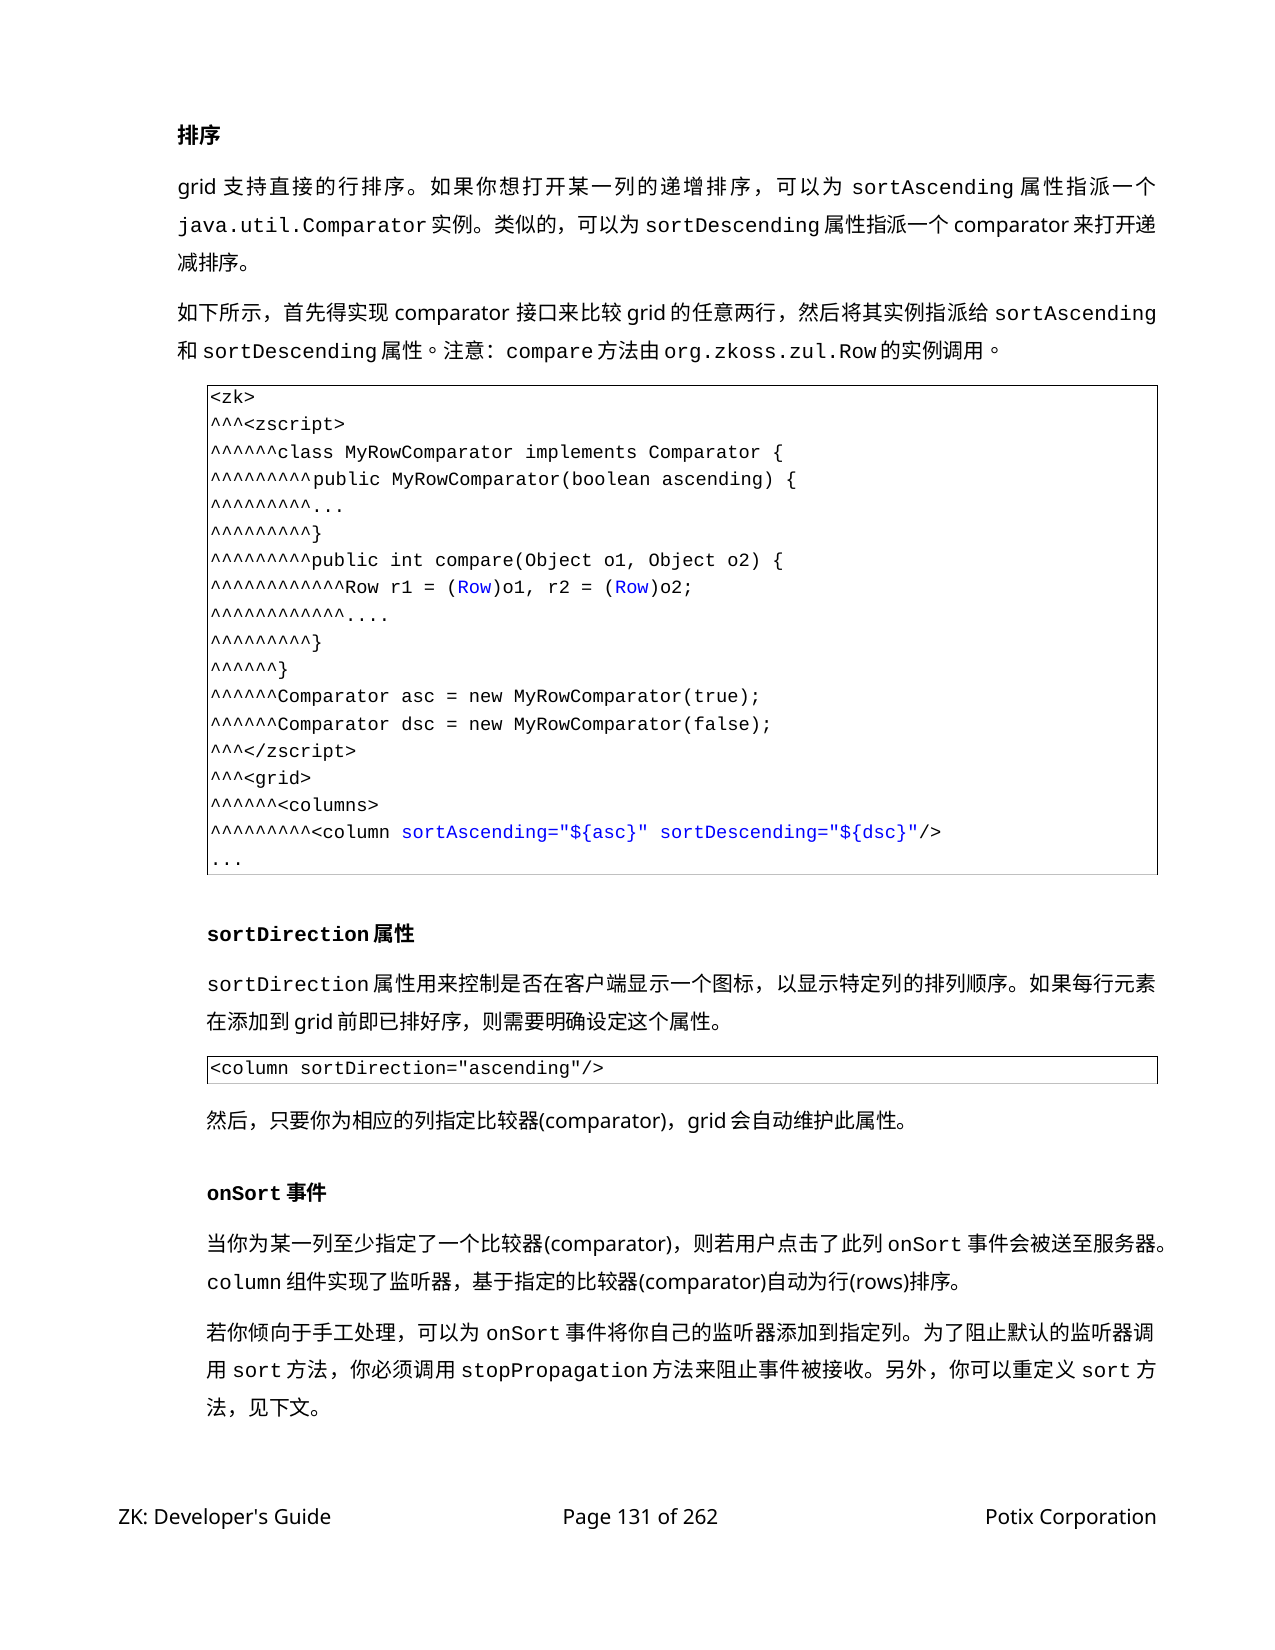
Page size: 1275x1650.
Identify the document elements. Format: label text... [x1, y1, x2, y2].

text ^^^<grid> [208, 766, 1157, 790]
text ^^^^^^^^^} [208, 630, 1157, 654]
subtitle 排序 [177, 118, 1157, 150]
text <zk> [208, 386, 1157, 409]
text ^^^^^^^^^ public MyRowComparator(boolean ascending) { [208, 467, 1157, 491]
text ^^^^^^Comparator dsc = new MyRowComparator(false); [208, 711, 1157, 736]
text <column sortDirection="ascending"/> [208, 1057, 1157, 1083]
text ^^^^^^} [208, 657, 1157, 681]
text 如下所示，首先得实现comparator 接口来比较grid的任意两行，然后将其实例指派给sortAscending和sortDescending属性。注意：compare方法由org.zkoss.zul.Row的实例调用。 [177, 297, 1157, 364]
text ^^^</zscript> [208, 738, 1157, 763]
text 然后，只要你为相应的列指定比较器(comparator)，grid会自动维护此属性。 [207, 1104, 1157, 1134]
text ^^^^^^^^^^^^Row r1 = (Row)o1, r2 = (Row)o2; [208, 575, 1157, 600]
text ^^^^^^Comparator asc = new MyRowComparator(true); [208, 684, 1157, 708]
subtitle onSort事件 [207, 1177, 1157, 1207]
text ^^^^^^^^^<column sortAscending="${asc}" sortDescending="${dsc}"/> [208, 820, 1157, 844]
text ^^^<zscript> [208, 412, 1157, 437]
text ^^^^^^<columns> [208, 793, 1157, 817]
text ... [208, 847, 1157, 874]
text ^^^^^^^^^... [208, 494, 1157, 518]
text ^^^^^^^^^public int compare(Object o1, Object o2) { [208, 548, 1157, 572]
text sortDirection属性用来控制是否在客户端显示一个图标，以显示特定列的排列顺序。如果每行元素在添加到grid前即已排好序，则需要明确设定这个属性。 [207, 968, 1157, 1036]
text ^^^^^^^^^^^^.... [208, 603, 1157, 627]
text 若你倾向于手工处理，可以为onSort事件将你自己的监听器添加到指定列。为了阻止默认的监听器调用sort方法，你必须调用stopPropagation方法来阻止事件被接收。另外，你可以重定义sort方法，见下文。 [207, 1316, 1157, 1421]
subtitle sortDirection属性 [207, 917, 1157, 947]
text grid支持直接的行排序。如果你想打开某一列的递增排序，可以为sortAscending属性指派一个java.util.Comparator实例。类似的，可以为sortDescending属性指派一个comparator来打开递减排序。 [177, 171, 1157, 276]
text ^^^^^^class MyRowComparator implements Comparator { [208, 439, 1157, 464]
text 当你为某一列至少指定了一个比较器(comparator)，则若用户点击了此列onSort事件会被送至服务器。column组件实现了监听器，基于指定的比较器(comparator)自动为行(rows)排序。 [207, 1227, 1157, 1295]
text ^^^^^^^^^} [208, 521, 1157, 545]
